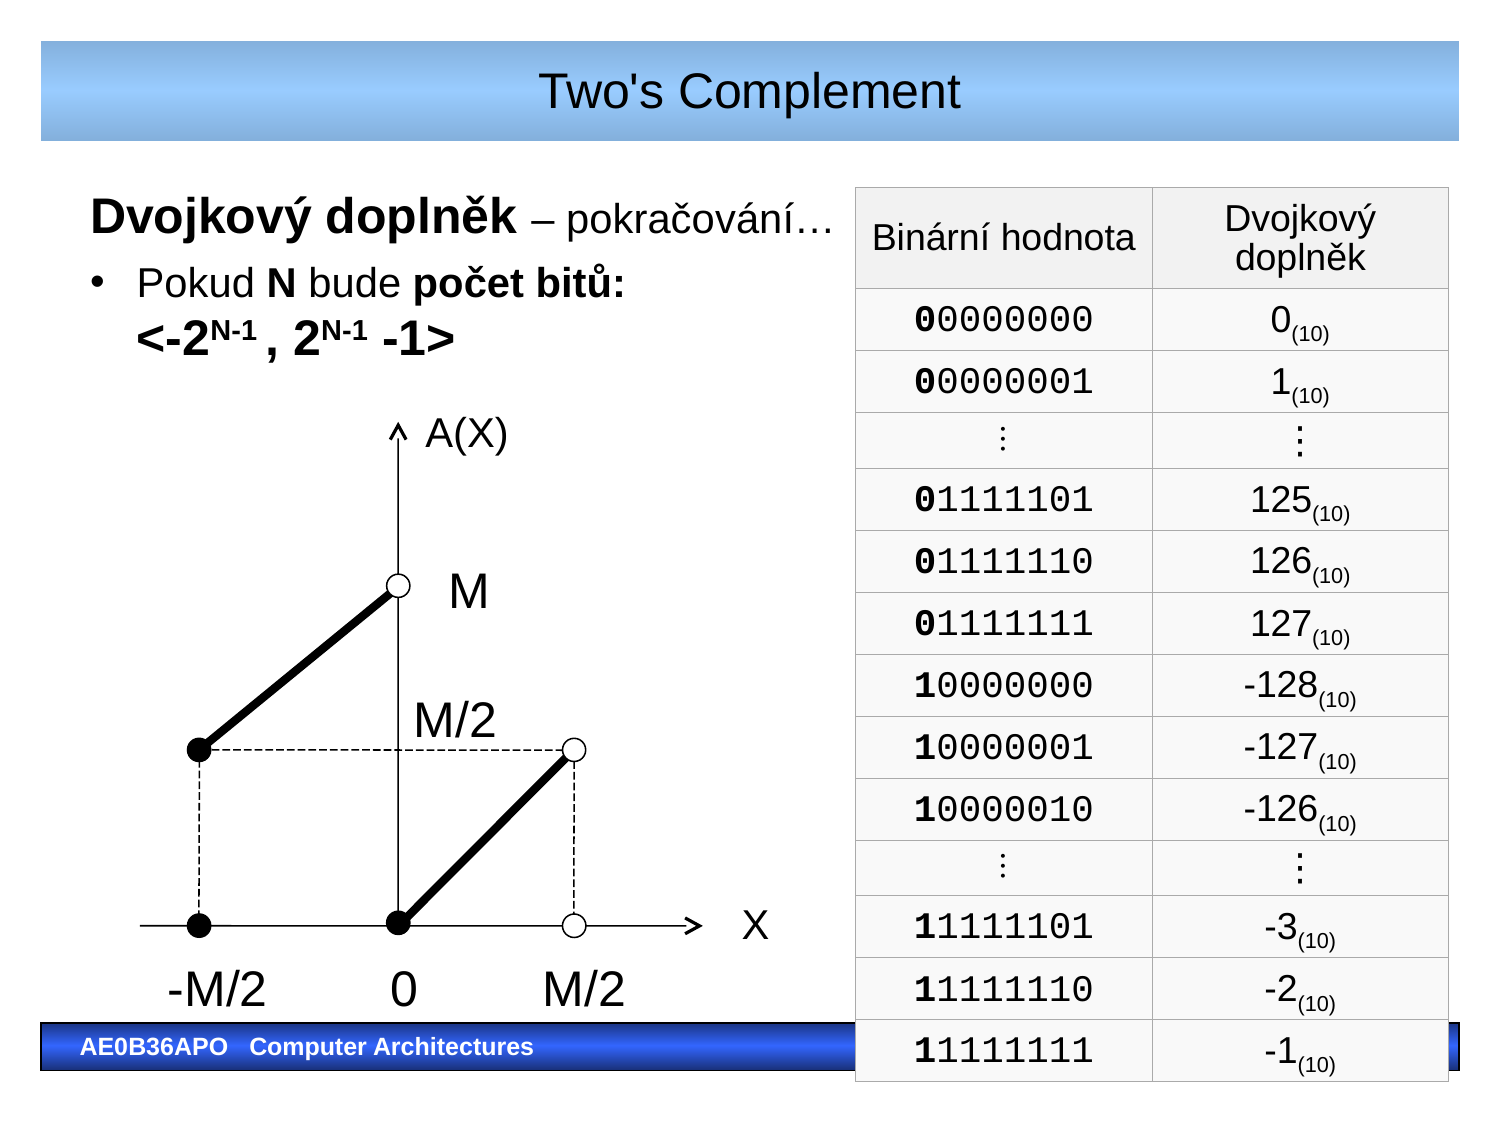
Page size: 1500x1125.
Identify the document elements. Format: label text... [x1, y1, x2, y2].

text_box Two's Complement [41, 41, 1459, 141]
text_box M [433, 550, 506, 627]
text_box [562, 913, 586, 938]
table_cell 10000010 [856, 779, 1152, 840]
table_cell 11111110 [856, 958, 1152, 1019]
table_cell 1(10) [1153, 351, 1448, 412]
table_cell 01111110 [856, 531, 1152, 592]
table_cell 11111101 [856, 896, 1152, 957]
text_box M/2 [527, 949, 641, 1025]
table_cell -128(10) [1153, 655, 1448, 716]
text_box -M/2 [152, 949, 283, 1025]
table_cell 0(10) [1153, 289, 1448, 350]
table_header Dvojkový doplněk [1153, 188, 1448, 288]
text_box X [726, 890, 785, 957]
table_cell -127(10) [1153, 717, 1448, 778]
table_cell 10000000 [856, 655, 1152, 716]
table_cell 01111111 [856, 593, 1152, 654]
table_cell ⋮ [856, 413, 1152, 468]
table_cell 126(10) [1153, 531, 1448, 592]
text_box [562, 738, 586, 762]
table_cell 00000000 [856, 289, 1152, 350]
text_box [187, 738, 211, 762]
table_cell ⋮ [856, 841, 1152, 895]
text_box [187, 914, 211, 938]
table_header Binární hodnota [856, 188, 1152, 288]
table_cell -2(10) [1153, 958, 1448, 1019]
table_cell 01111101 [856, 469, 1152, 530]
text_box [386, 911, 410, 935]
text_box A(X) [410, 398, 524, 464]
table_cell ⋮ [1153, 413, 1448, 468]
table_cell -126(10) [1153, 779, 1448, 840]
text_box Dvojkový doplněk – pokračování… Pokud N bude počet bitů: <-2N-1 , 2N-1 -1> [0, 175, 856, 364]
table_cell 127(10) [1153, 593, 1448, 654]
table_cell -3(10) [1153, 896, 1448, 957]
table_cell 00000001 [856, 351, 1152, 412]
text_box [386, 574, 410, 598]
text_box M/2 [398, 679, 513, 756]
table_cell ⋮ [1153, 841, 1448, 895]
table_cell 125(10) [1153, 469, 1448, 530]
text_box 0 [375, 949, 433, 1025]
table_cell 10000001 [856, 717, 1152, 778]
table_cell 11111111 [856, 1020, 1152, 1081]
table_cell -1(10) [1153, 1020, 1448, 1081]
text_box AE0B36APO Computer Architectures [64, 1023, 855, 1071]
